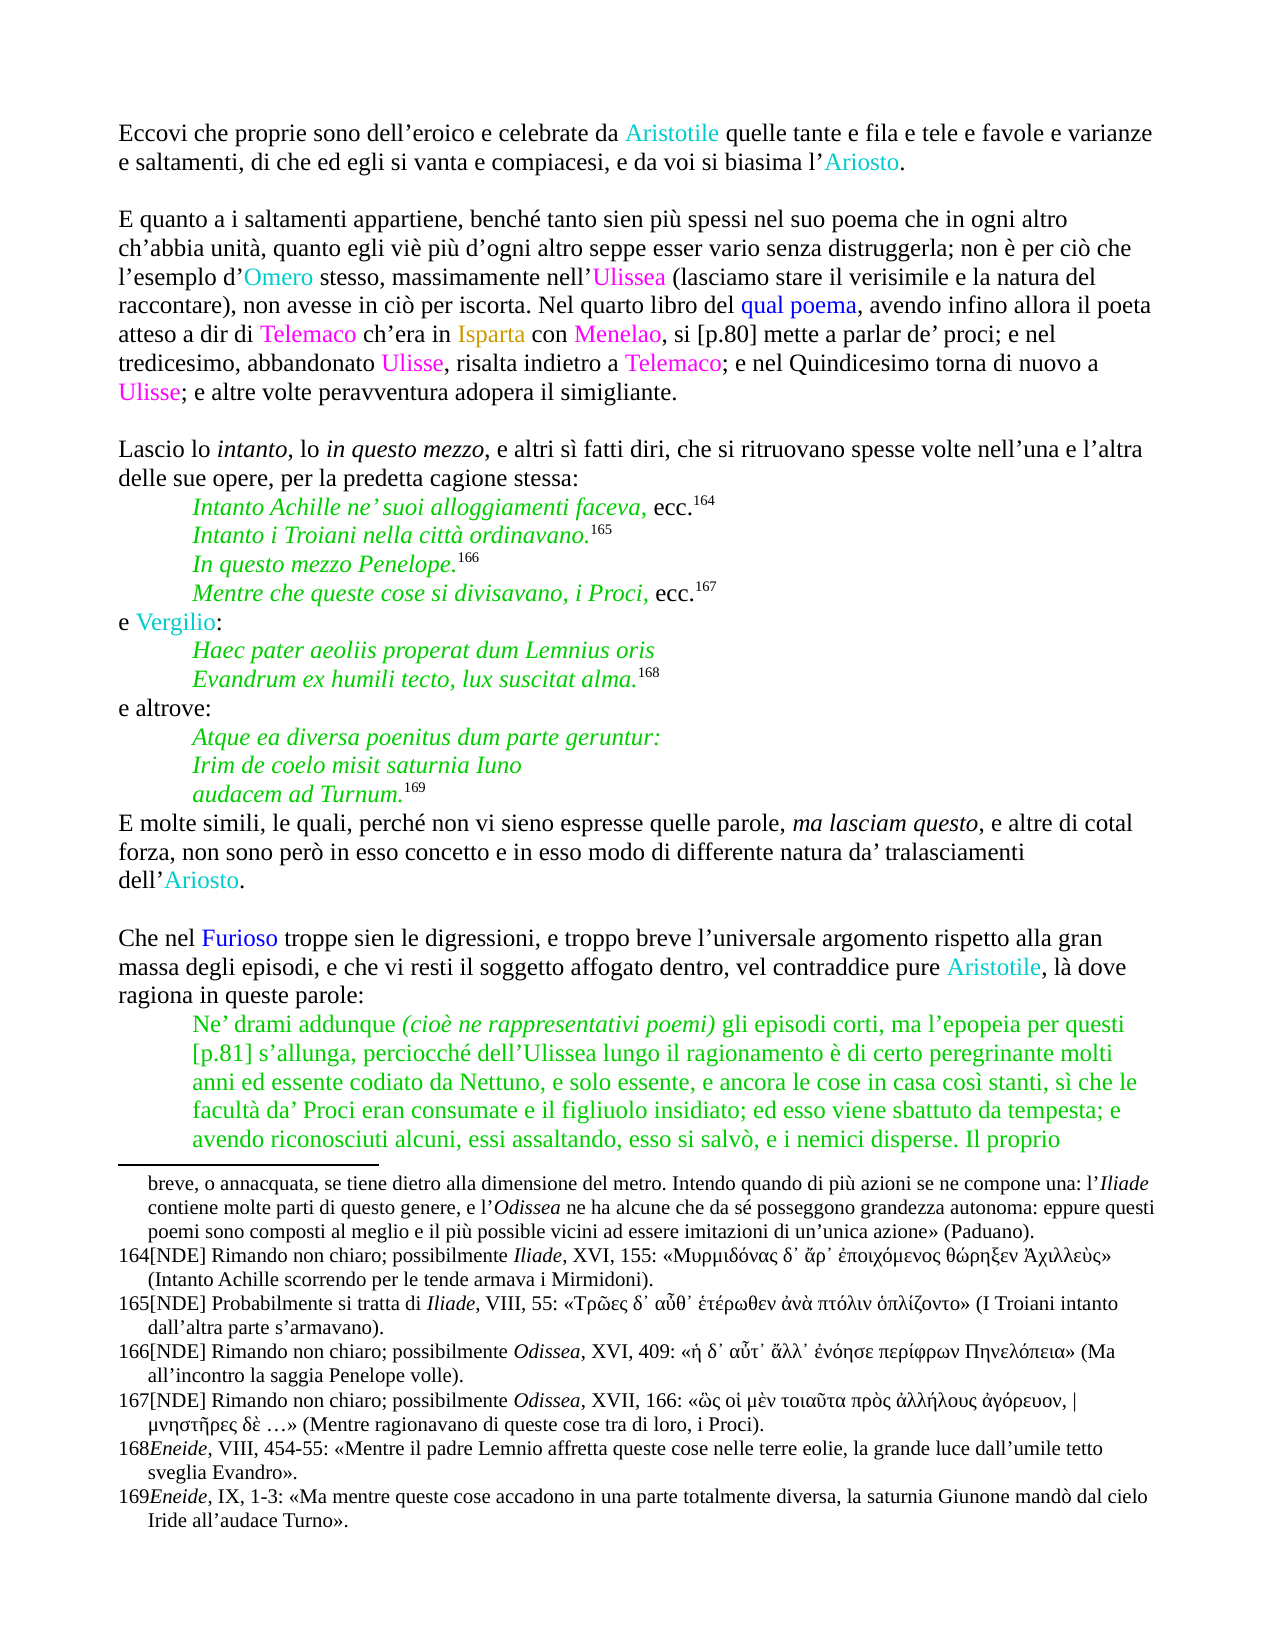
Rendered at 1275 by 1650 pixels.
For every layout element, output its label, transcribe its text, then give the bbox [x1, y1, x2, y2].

text e altrove: [118, 693, 1157, 722]
text Eneide, IX, 1-3: «Ma mentre queste cose accadono in una parte totalmente diversa, la saturnia Giunone mandò dal cielo Iride all’audace Turno». [118, 1484, 1157, 1532]
text Intanto Achille ne’ suoi alloggiamenti faceva, ecc. [192, 492, 1157, 521]
text In questo mezzo Penelope. [192, 549, 1157, 578]
text E molte simili, le quali, perché non vi sieno espresse quelle parole, ma lasciam questo, e altre di cotal forza, non sono però in esso concetto e in esso modo di differente natura da’ tralasciamenti dell’Ariosto. [118, 808, 1157, 894]
text [NDE] Probabilmente si tratta di Iliade, VIII, 55: «Τρῶες δ᾽ αὖθ᾽ ἑτέρωθεν ἀνὰ πτόλιν ὁπλίζοντο» (I Troiani intanto dall’altra parte s’armavano). [118, 1291, 1157, 1339]
text e Vergilio: [118, 607, 1157, 636]
text Eneide, VIII, 454-55: «Mentre il padre Lemnio affretta queste cose nelle terre eolie, la grande luce dall’umile tetto sveglia Evandro». [118, 1436, 1157, 1484]
text Eccovi che proprie sono dell’eroico e celebrate da Aristotile quelle tante e fila e tele e favole e varianze e saltamenti, di che ed egli si vanta e compiacesi, e da voi si biasima l’Ariosto. [118, 118, 1157, 176]
text Evandrum ex humili tecto, lux suscitat alma. [192, 664, 1157, 693]
text Lascio lo intanto, lo in questo mezzo, e altri sì fatti diri, che si ritruovano spesse volte nell’una e l’altra delle sue opere, per la predetta cagione stessa: [118, 434, 1157, 492]
text Che nel Furioso troppe sien le digressioni, e troppo breve l’universale argomento rispetto alla gran massa degli episodi, e che vi resti il soggetto affogato dentro, vel contraddice pure Aristotile, là dove ragiona in queste parole: [118, 923, 1157, 1009]
text [NDE] Rimando non chiaro; possibilmente Odissea, XVI, 409: «ἡ δ᾽ αὖτ᾽ ἄλλ᾽ ἐνόησε περίφρων Πηνελόπεια» (Ma all’incontro la saggia Penelope volle). [118, 1339, 1157, 1387]
text breve, o annacquata, se tiene dietro alla dimensione del metro. Intendo quando di più azioni se ne compone una: l’Iliade contiene molte parti di questo genere, e l’Odissea ne ha alcune che da sé posseggono grandezza autonoma: eppure questi poemi sono composti al meglio e il più possible vicini ad essere imitazioni di un’unica azione» (Paduano). [118, 1171, 1157, 1243]
text [NDE] Rimando non chiaro; possibilmente Iliade, XVI, 155: «Μυρμιδόνας δ᾽ ἄρ᾽ ἐποιχόμενος θώρηξεν Ἀχιλλεὺς» (Intanto Achille scorrendo per le tende armava i Mirmidoni). [118, 1243, 1157, 1291]
text Mentre che queste cose si divisavano, i Proci, ecc. [192, 578, 1157, 607]
text audacem ad Turnum. [192, 779, 1157, 808]
text Irim de coelo misit saturnia Iuno [192, 751, 1157, 779]
text Ne’ drami addunque (cioè ne rappresentativi poemi) gli episodi corti, ma l’epopeia per questi [p.81] s’allunga, perciocché dell’Ulissea lungo il ragionamento è di certo peregrinante molti anni ed essente codiato da Nettuno, e solo essente, e ancora le cose in casa così stanti, sì che le facultà da’ Proci eran consumate e il figliuolo insidiato; ed esso viene sbattuto da tempesta; e avendo riconosciuti alcuni, essi assaltando, esso si salvò, e i nemici disperse. Il proprio [192, 1009, 1157, 1153]
text Atque ea diversa poenitus dum parte geruntur: [192, 722, 1157, 751]
text E quanto a i saltamenti appartiene, benché tanto sien più spessi nel suo poema che in ogni altro ch’abbia unità, quanto egli viè più d’ogni altro seppe esser vario senza distruggerla; non è per ciò che l’esemplo d’Omero stesso, massimamente nell’Ulissea (lasciamo stare il verisimile e la natura del raccontare), non avesse in ciò per iscorta. Nel quarto libro del qual poema, avendo infino allora il poeta atteso a dir di Telemaco ch’era in Isparta con Menelao, si [p.80] mette a parlar de’ proci; e nel tredicesimo, abbandonato Ulisse, risalta indietro a Telemaco; e nel Quindicesimo torna di nuovo a Ulisse; e altre volte peravventura adopera il simigliante. [118, 204, 1157, 406]
text [NDE] Rimando non chiaro; possibilmente Odissea, XVII, 166: «ὣς οἱ μὲν τοιαῦτα πρὸς ἀλλήλους ἀγόρευον, | μνηστῆρες δὲ …» (Mentre ragionavano di queste cose tra di loro, i Proci). [118, 1387, 1157, 1436]
text Intanto i Troiani nella città ordinavano. [192, 521, 1157, 549]
text Haec pater aeoliis properat dum Lemnius oris [192, 636, 1157, 664]
